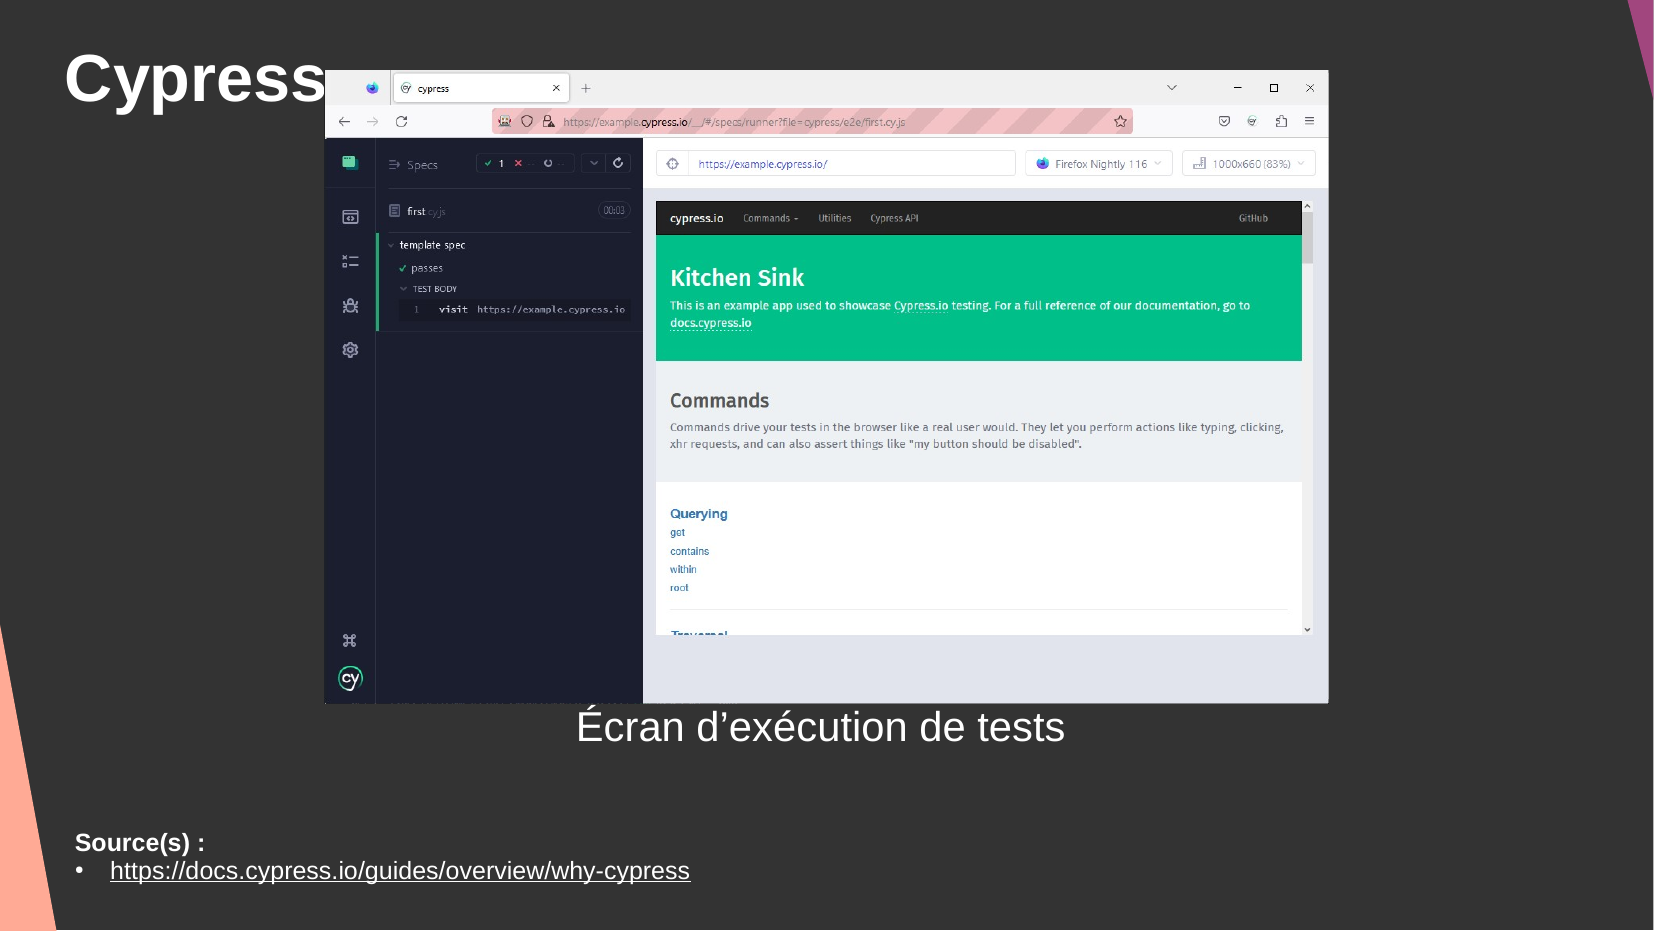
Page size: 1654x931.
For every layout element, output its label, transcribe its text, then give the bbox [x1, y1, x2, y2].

text_box [0, 624, 57, 931]
picture [324, 70, 1329, 704]
list Écran d’exécution de tests [330, 704, 1312, 763]
text_box Source(s) : https://docs.cypress.io/guides/overview/why-cypress [60, 821, 1546, 906]
title Cypress [64, 40, 556, 116]
text_box [1627, 0, 1654, 103]
